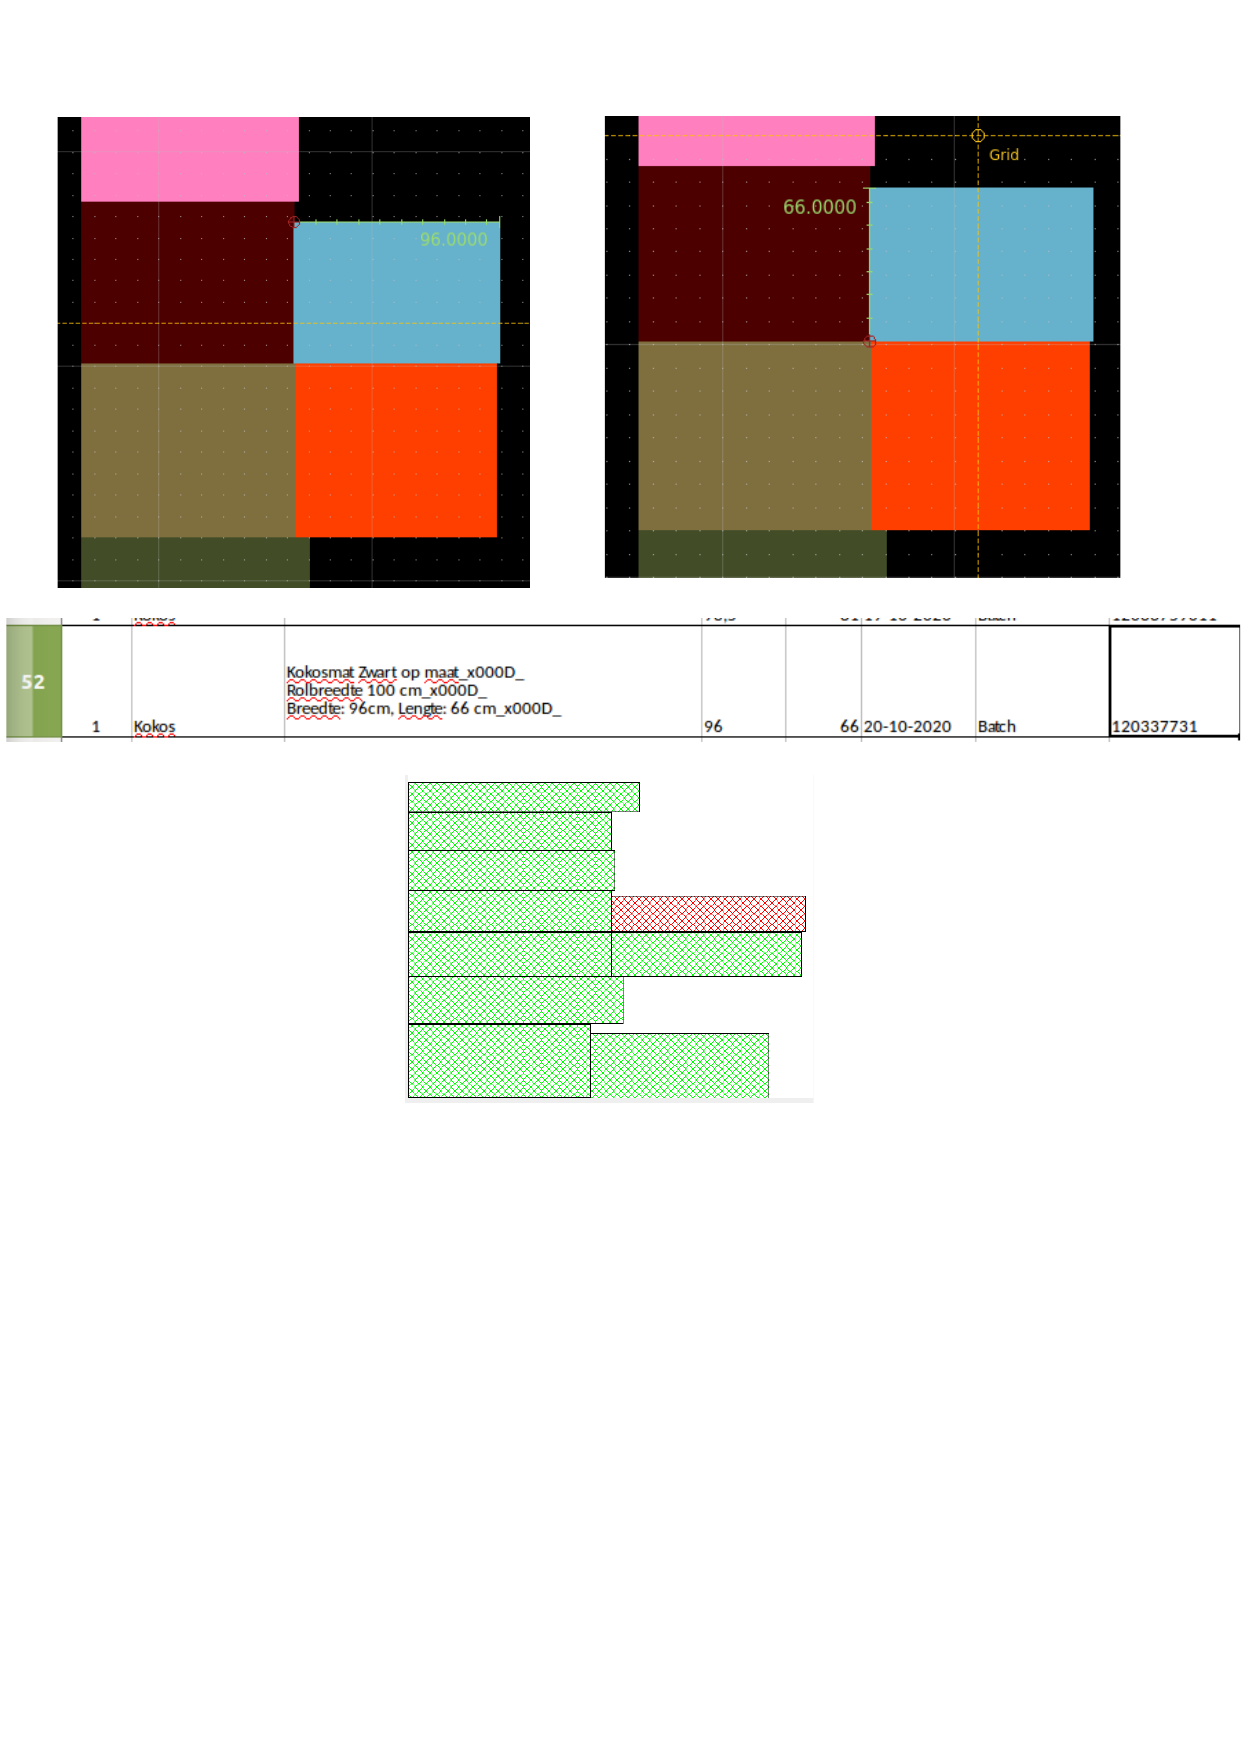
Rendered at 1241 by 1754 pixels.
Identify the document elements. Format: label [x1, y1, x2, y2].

picture [6, 618, 1241, 742]
picture [57, 117, 530, 588]
picture [405, 775, 814, 1103]
picture [604, 116, 1121, 578]
